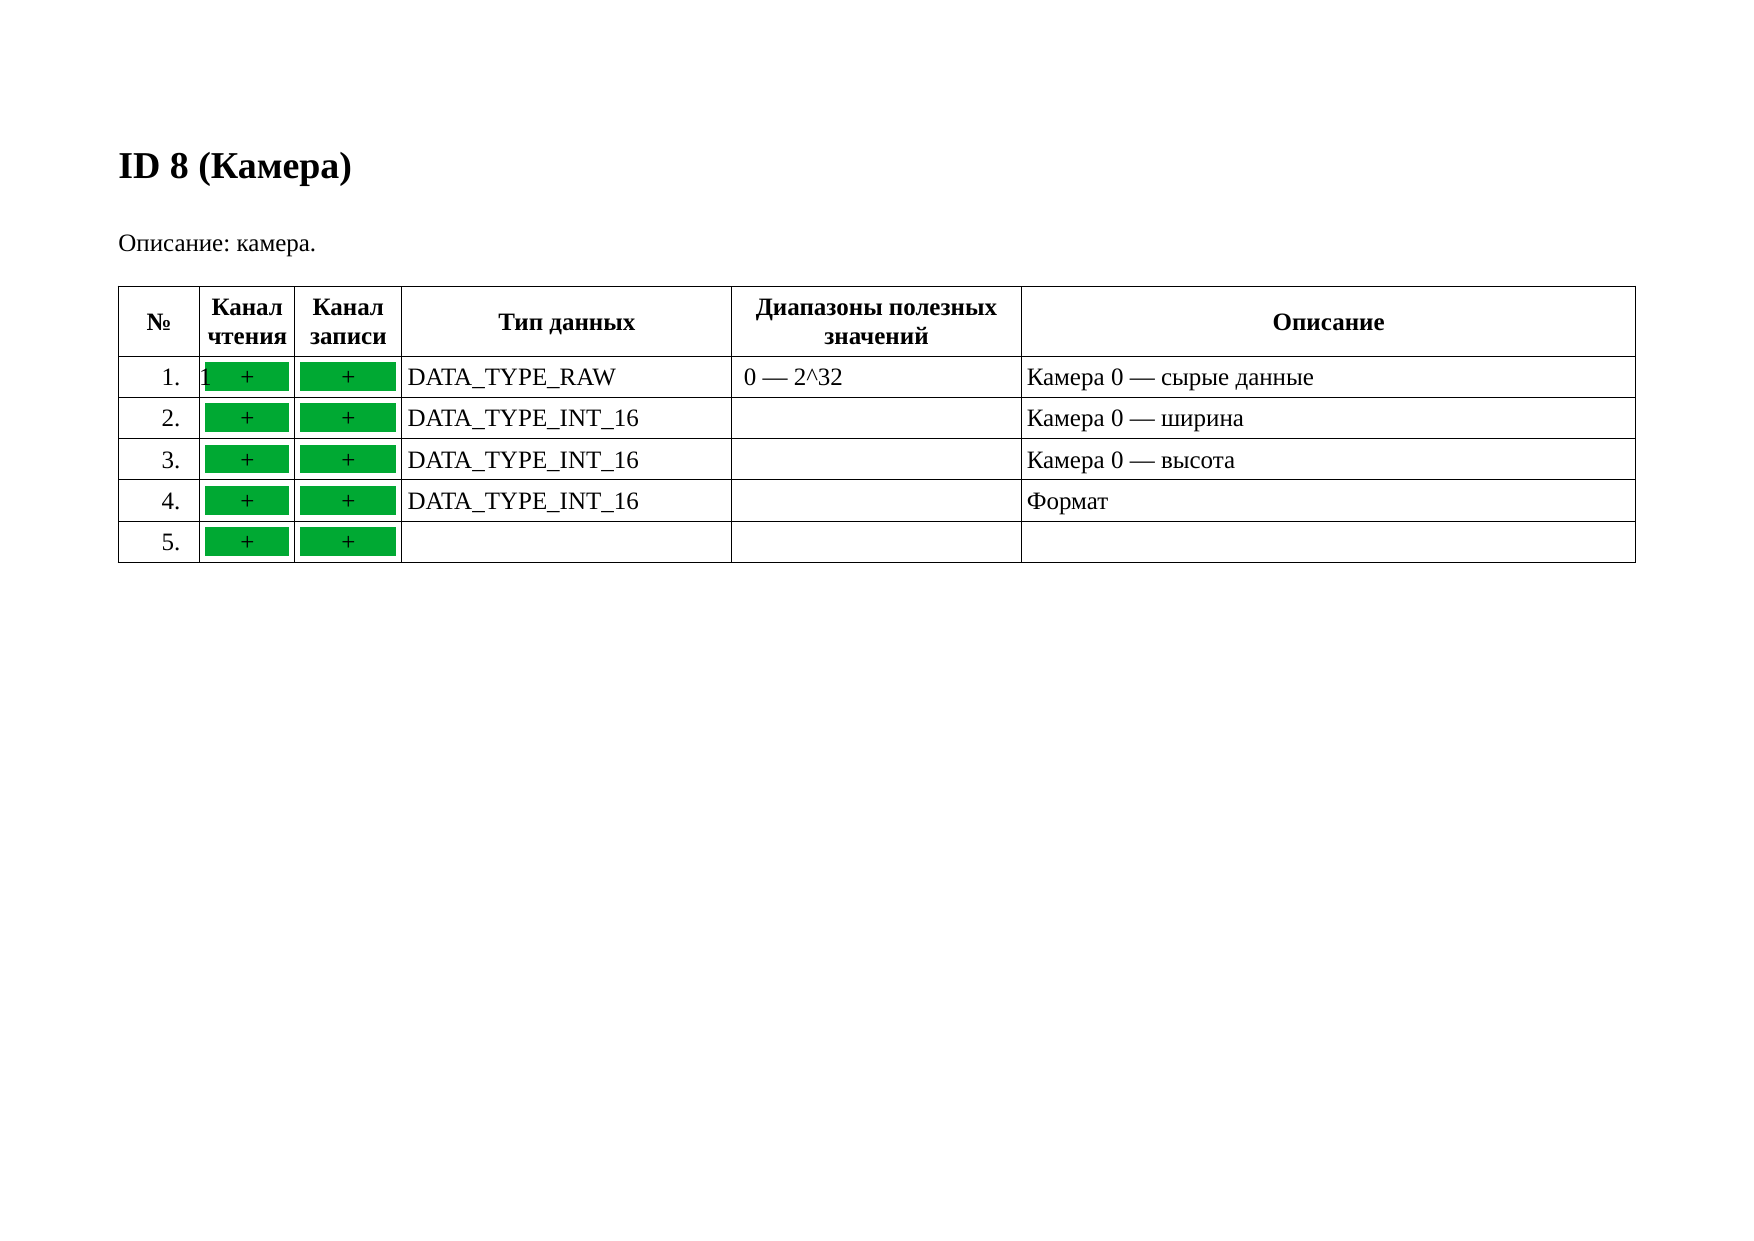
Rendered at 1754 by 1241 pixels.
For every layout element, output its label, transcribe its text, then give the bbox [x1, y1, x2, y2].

table_cell 0 — 2^32 [732, 357, 1021, 397]
table_cell [1022, 522, 1635, 562]
table_cell + [200, 398, 294, 438]
table_cell [732, 439, 1021, 479]
table_cell DATA_TYPE_INT_16 [402, 439, 731, 479]
table_header Канал записи [295, 287, 401, 356]
table_cell DATA_TYPE_INT_16 [402, 398, 731, 438]
table_cell DATA_TYPE_INT_16 [402, 480, 731, 521]
table_cell [119, 522, 199, 562]
table_cell DATA_TYPE_RAW [402, 357, 731, 397]
table_header № [119, 287, 199, 356]
table_cell [732, 480, 1021, 521]
table_cell + [200, 522, 294, 562]
table_cell + [295, 439, 401, 479]
table_header Тип данных [402, 287, 731, 356]
table_cell + [295, 480, 401, 521]
table_header Диапазоны полезных значений [732, 287, 1021, 356]
table_cell [732, 522, 1021, 562]
table_cell + [200, 357, 294, 397]
table_cell + [295, 522, 401, 562]
table_cell Камера 0 — сырые данные [1022, 357, 1635, 397]
table_header Описание [1022, 287, 1635, 356]
text Описание: камера. [118, 228, 1636, 257]
subtitle ID 8 (Камера) [118, 143, 1636, 187]
table_cell + [200, 480, 294, 521]
table_cell + [295, 357, 401, 397]
table_cell + [295, 398, 401, 438]
table_header Канал чтения [200, 287, 294, 356]
table_cell Камера 0 — высота [1022, 439, 1635, 479]
table_cell [732, 398, 1021, 438]
table_cell [402, 522, 731, 562]
table_cell [119, 398, 199, 438]
table_cell Камера 0 — ширина [1022, 398, 1635, 438]
table_cell Формат [1022, 480, 1635, 521]
table_cell [119, 439, 199, 479]
table_cell 1 [119, 357, 199, 397]
table_cell [119, 480, 199, 521]
table_cell + [200, 439, 294, 479]
